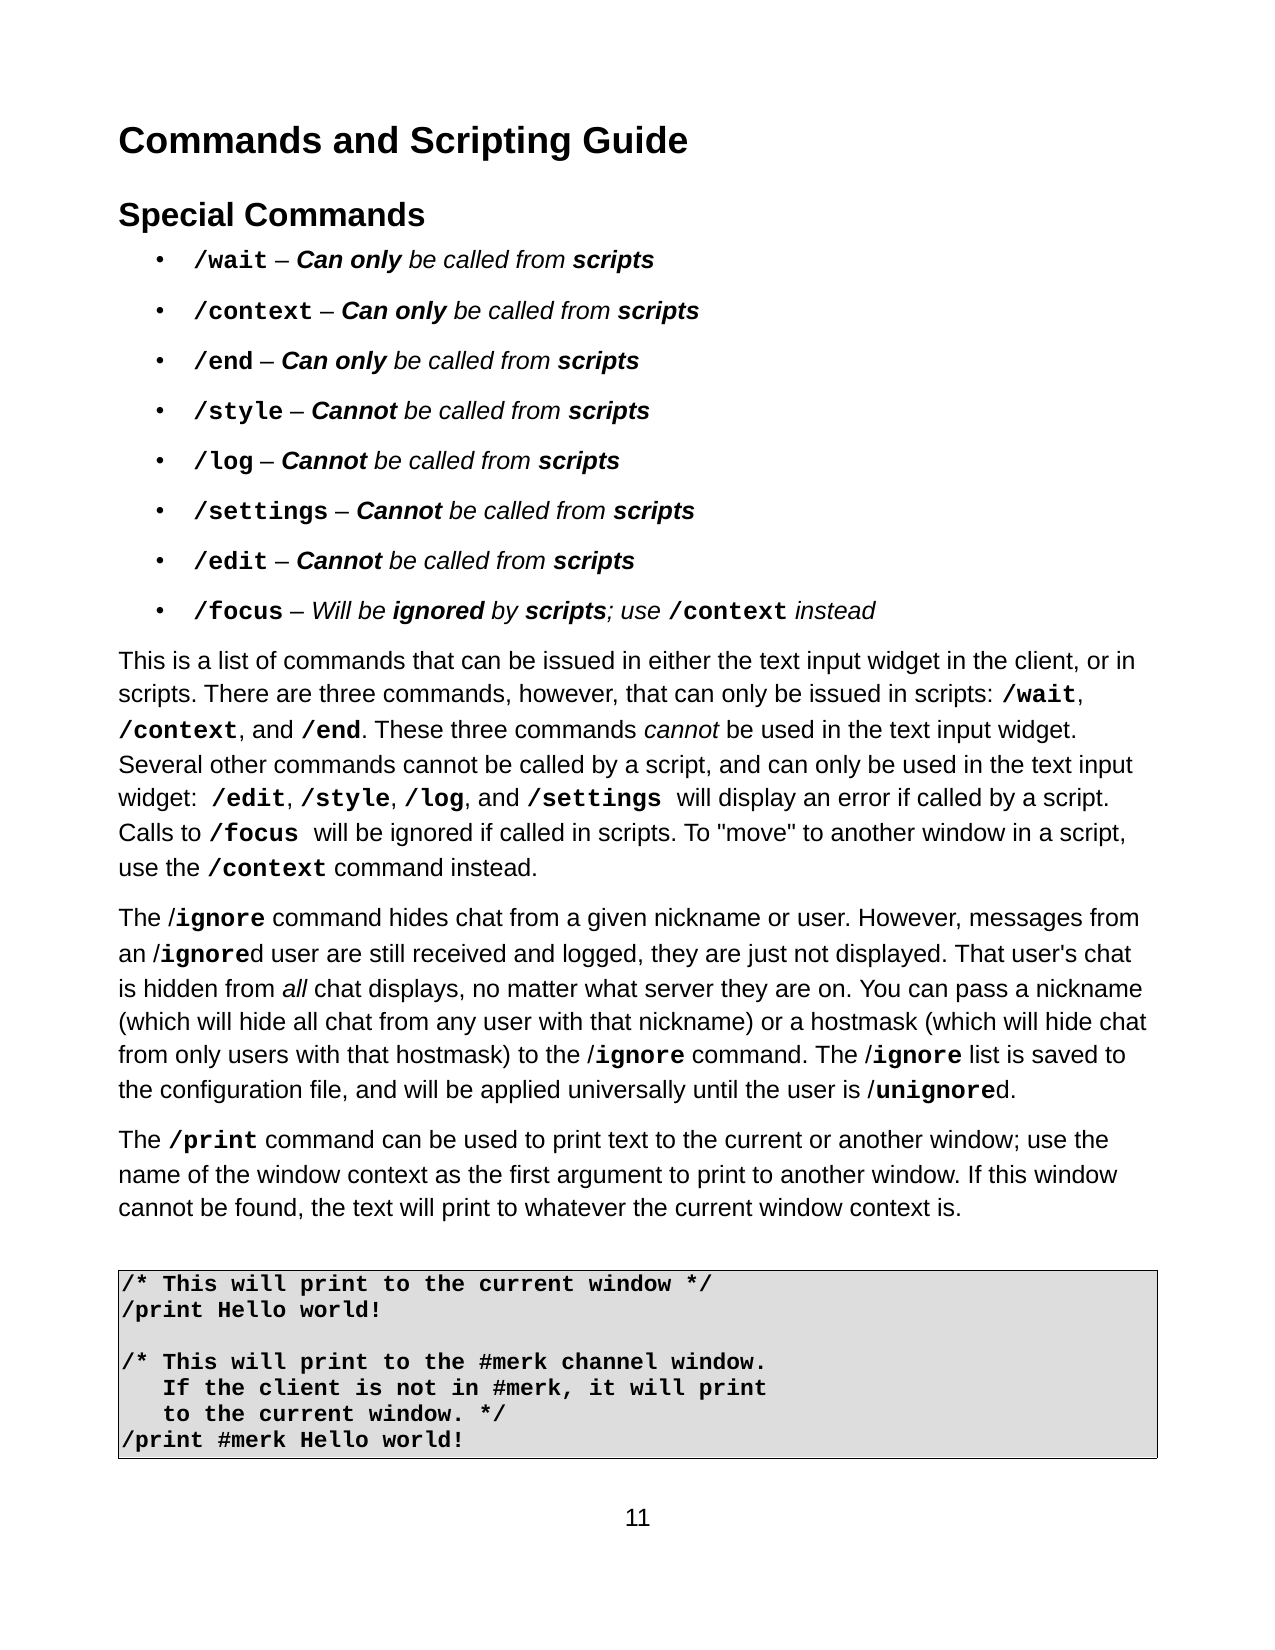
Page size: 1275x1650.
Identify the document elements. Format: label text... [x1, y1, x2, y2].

text The /ignore command hides chat from a given nickname or user. However, messages from an /ignored user are still received and logged, they are just not displayed. That user's chat is hidden from all chat displays, no matter what server they are on. You can pass a nickname (which will hide all chat from any user with that nickname) or a hostmask (which will hide chat from only users with that hostmask) to the /ignore command. The /ignore list is saved to the configuration file, and will be applied universally until the user is /unignored. [118, 903, 1157, 1106]
subtitle Commands and Scripting Guide [118, 118, 1157, 161]
list /style – Cannot be called from scripts [156, 396, 1157, 427]
list /wait – Can only be called from scripts [156, 246, 1157, 276]
text This is a list of commands that can be issued in either the text input widget in the client, or in scripts. There are three commands, however, that can only be issued in scripts: /wait, /context, and /end. These three commands cannot be used in the text input widget. Several other commands cannot be called by a script, and can only be used in the text input widget: /edit, /style, /log, and /settings will display an error if called by a script. Calls to /focus will be ignored if called in scripts. To "move" to another window in a script, use the /context command instead. [118, 646, 1157, 884]
list /settings – Cannot be called from scripts [156, 496, 1157, 527]
text The /print command can be used to print text to the current or another window; use the name of the window context as the first argument to print to another window. If this window cannot be found, the text will print to whatever the current window context is. [118, 1125, 1157, 1222]
list /end – Can only be called from scripts [156, 346, 1157, 377]
list /context – Can only be called from scripts [156, 296, 1157, 327]
subtitle Special Commands [118, 194, 1157, 233]
table_header /* This will print to the current window */ /print Hello world! /* This will print to the #merk channel window. If the client is not in #merk, it will print to the current window. */ /print #merk Hello world! [119, 1271, 1157, 1457]
list /log – Cannot be called from scripts [156, 446, 1157, 477]
list /edit – Cannot be called from scripts [156, 546, 1157, 577]
list /focus – Will be ignored by scripts; use /context instead [156, 596, 1157, 627]
